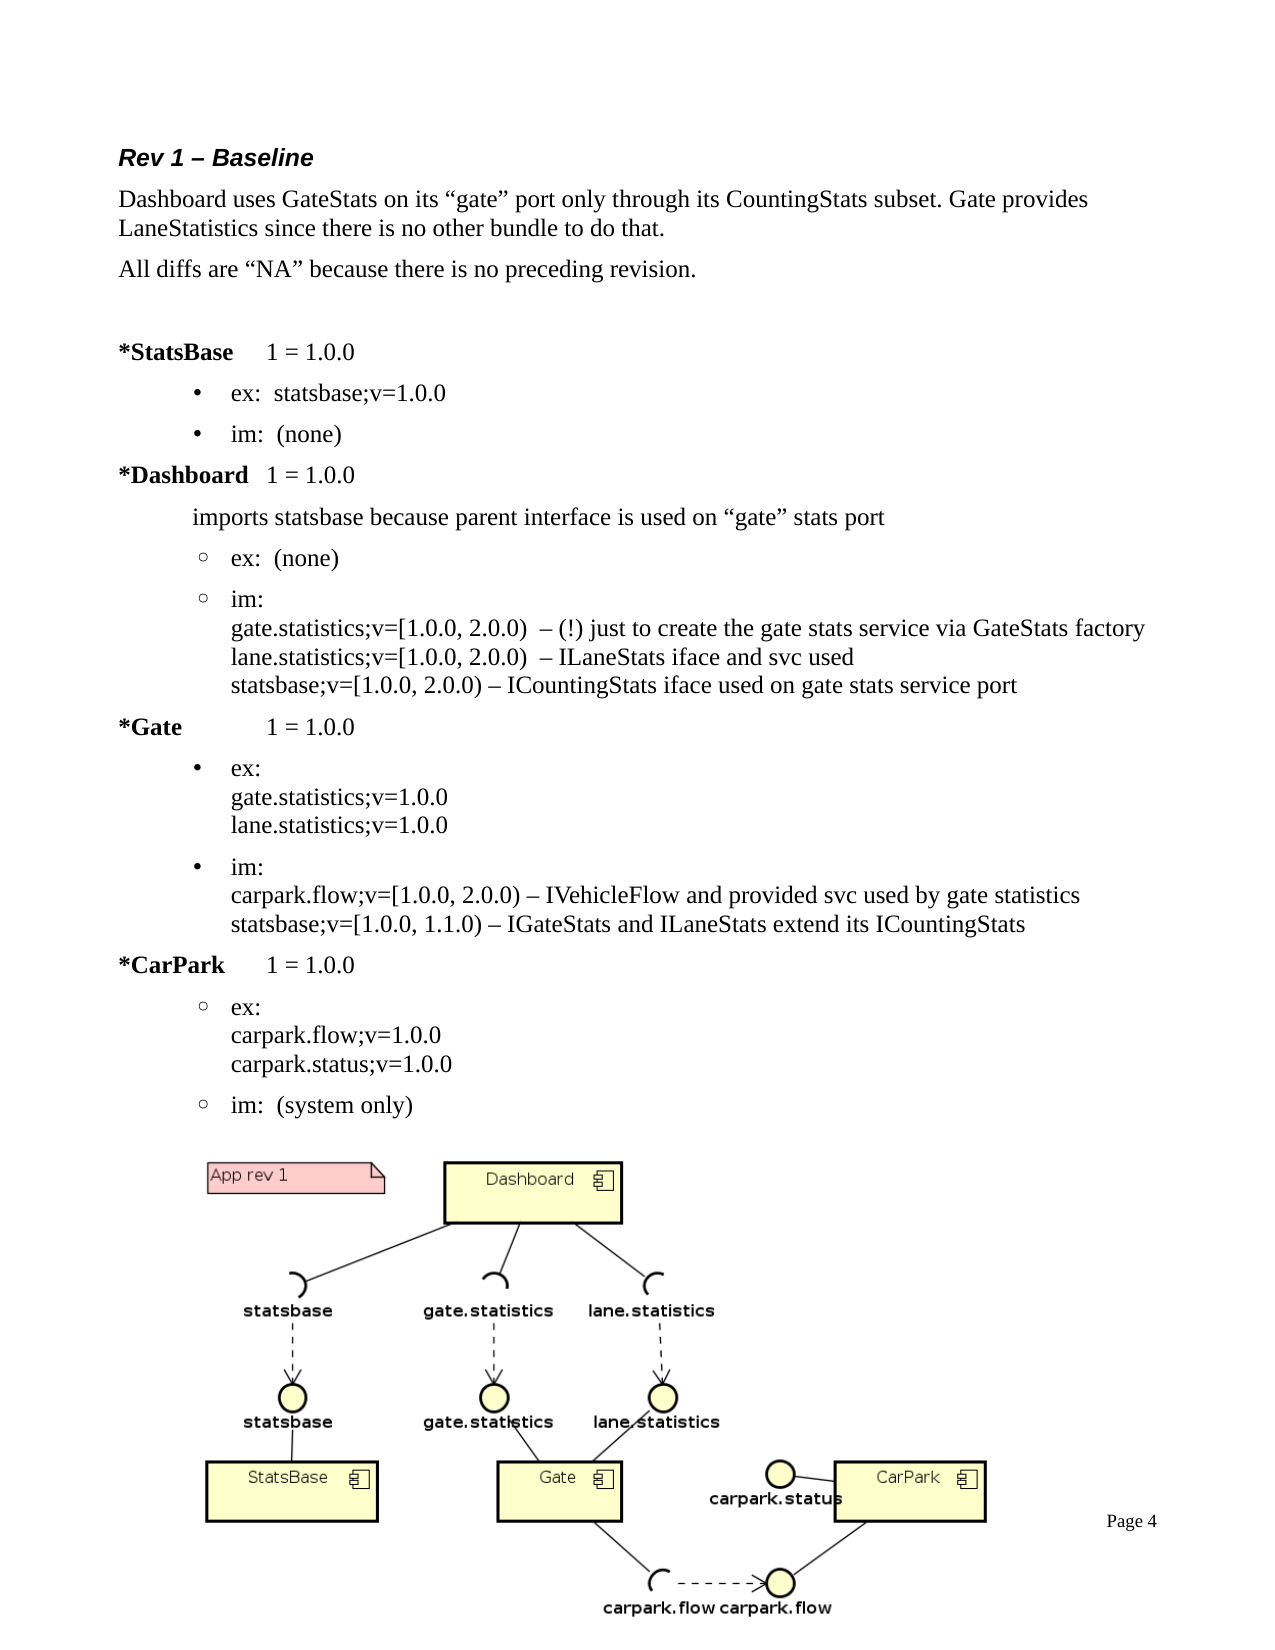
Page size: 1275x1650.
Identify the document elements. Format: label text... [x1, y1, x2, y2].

list im: gate.statistics;v=[1.0.0, 2.0.0) – (!) just to create the gate stats service via GateStats factory lane.statistics;v=[1.0.0, 2.0.0) – ILaneStats iface and svc used statsbase;v=[1.0.0, 2.0.0) – ICountingStats iface used on gate stats service port [193, 584, 1157, 699]
list ex: statsbase;v=1.0.0 [193, 378, 1157, 407]
subtitle Rev 1 – Baseline [118, 143, 1157, 172]
picture [191, 1147, 994, 1632]
list im: (none) [193, 419, 1157, 448]
text All diffs are “NA” because there is no preceding revision. [118, 254, 1157, 283]
text Dashboard uses GateStats on its “gate” port only through its CountingStats subset. Gate provides LaneStatistics since there is no other bundle to do that. [118, 184, 1157, 242]
text imports statsbase because parent interface is used on “gate” stats port [118, 502, 1157, 530]
text *Gate 1 = 1.0.0 [118, 712, 1157, 740]
text *StatsBase 1 = 1.0.0 [118, 337, 1157, 365]
text *Dashboard 1 = 1.0.0 [118, 460, 1157, 489]
list ex: carpark.flow;v=1.0.0 carpark.status;v=1.0.0 [193, 992, 1157, 1078]
list ex: (none) [193, 543, 1157, 572]
text *CarPark 1 = 1.0.0 [118, 950, 1157, 979]
list im: carpark.flow;v=[1.0.0, 2.0.0) – IVehicleFlow and provided svc used by gate statistics statsbase;v=[1.0.0, 1.1.0) – IGateStats and ILaneStats extend its ICountingStats [193, 852, 1157, 938]
list ex: gate.statistics;v=1.0.0 lane.statistics;v=1.0.0 [193, 753, 1157, 839]
list im: (system only) [193, 1090, 1157, 1119]
